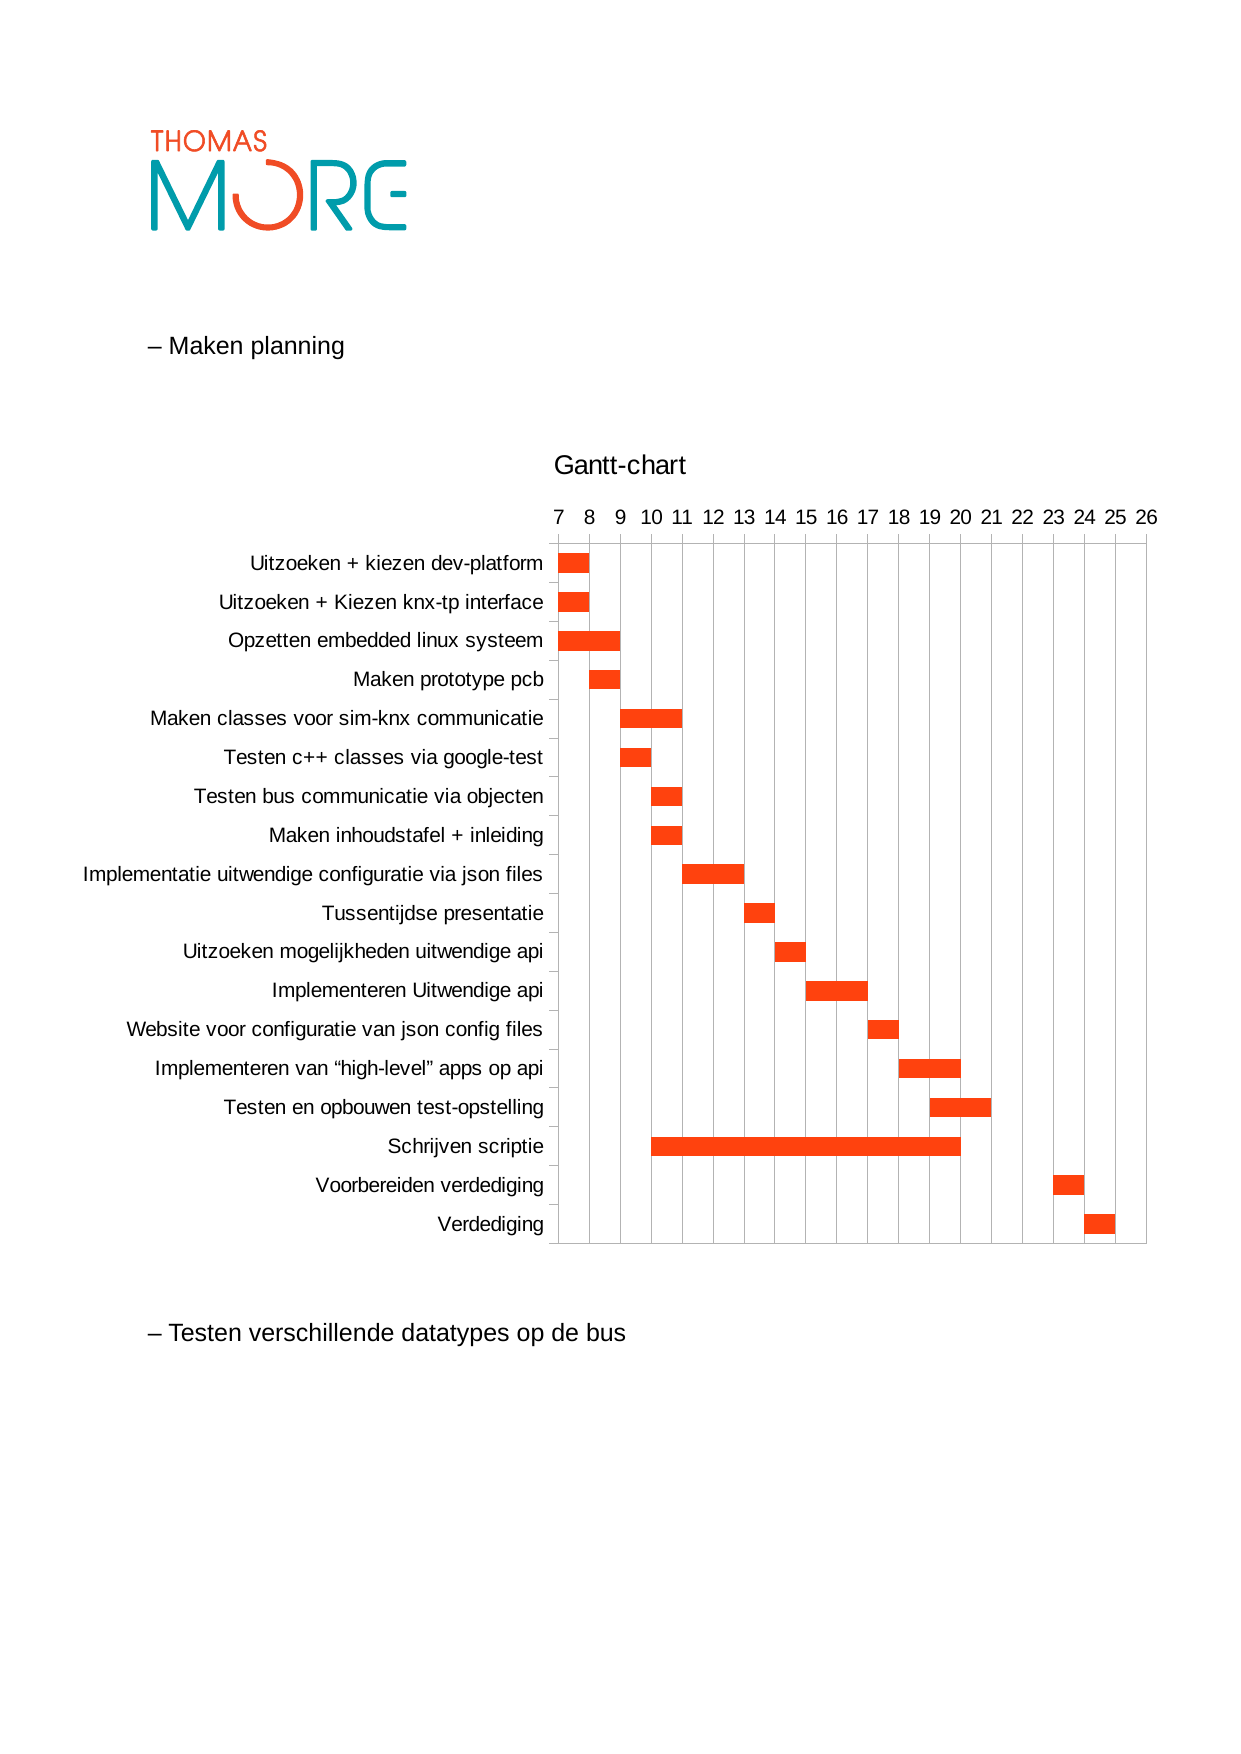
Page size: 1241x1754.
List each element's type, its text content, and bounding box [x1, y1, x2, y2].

text – Maken planning [148, 331, 1092, 360]
text – Testen verschillende datatypes op de bus [148, 1318, 1092, 1347]
